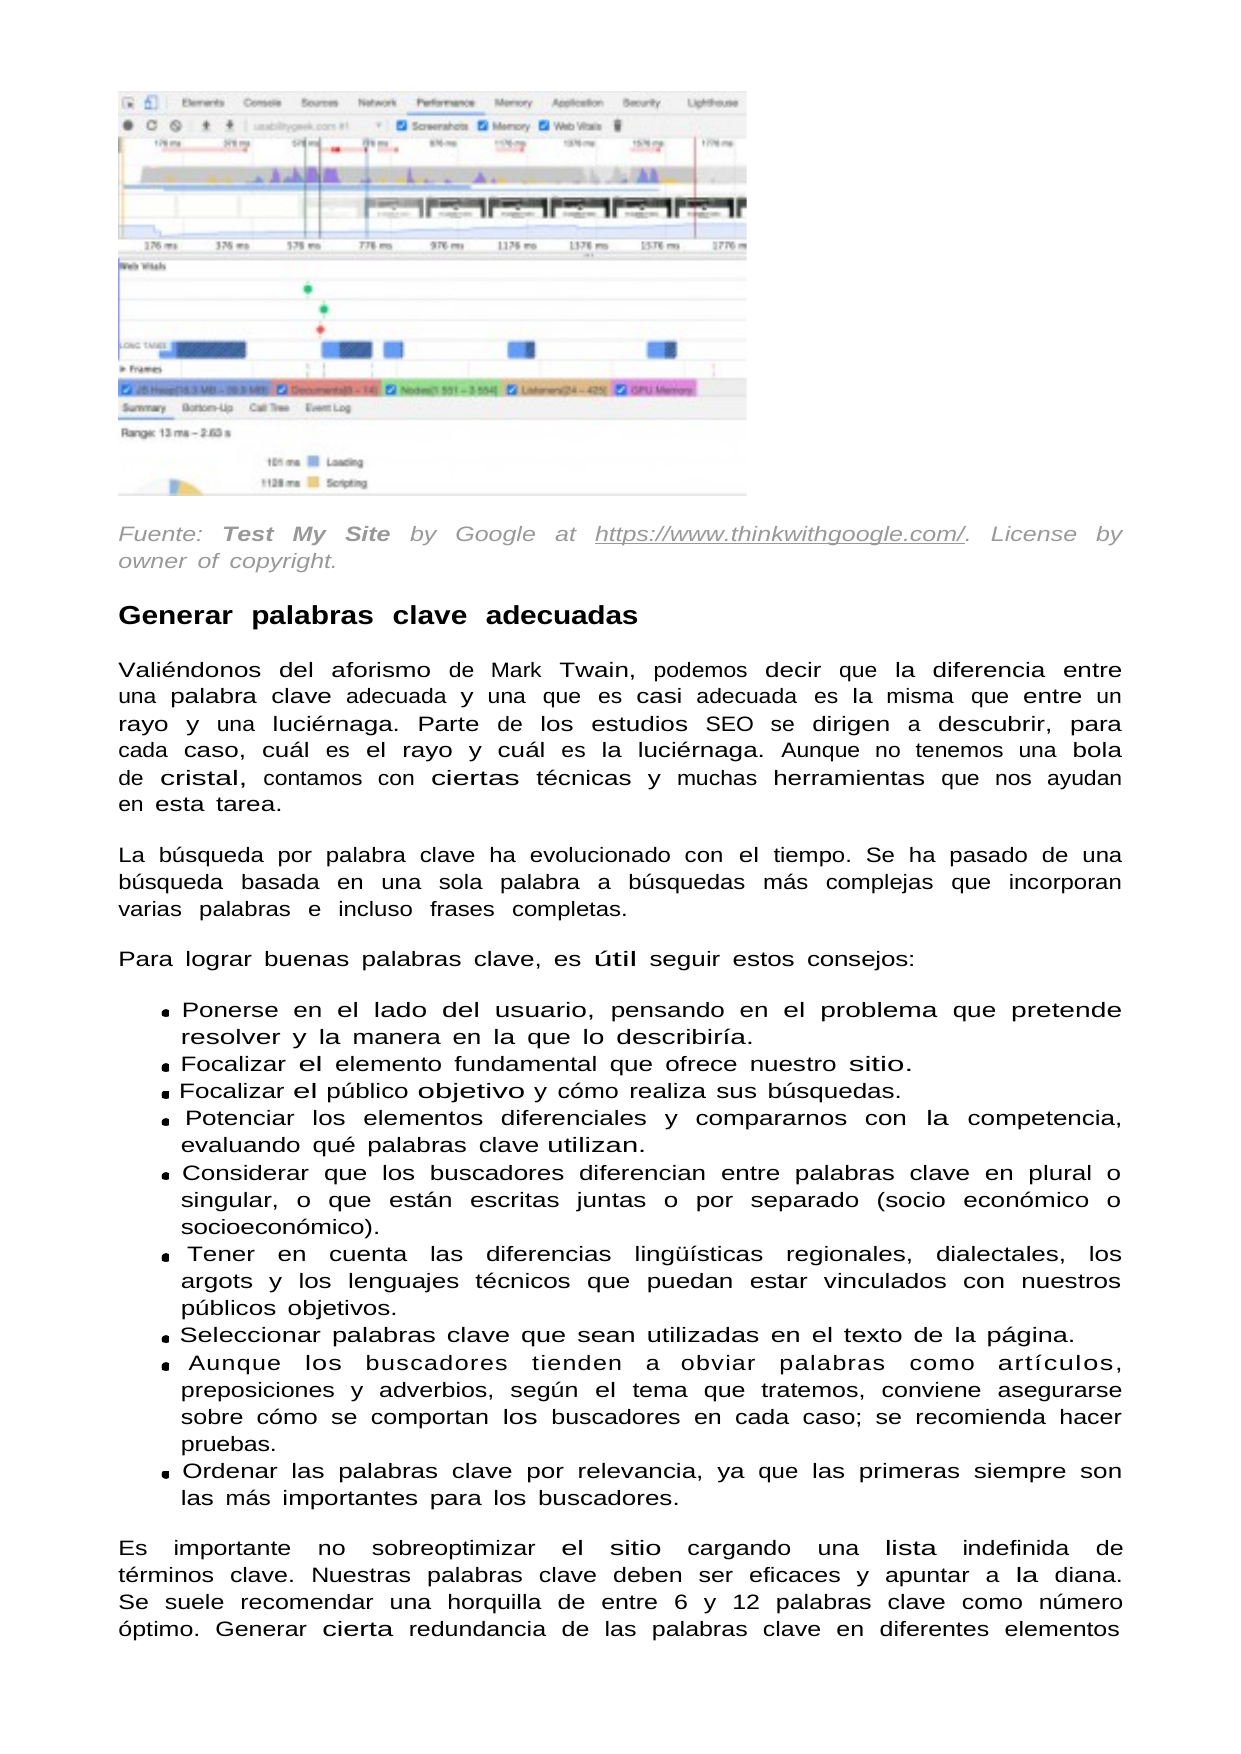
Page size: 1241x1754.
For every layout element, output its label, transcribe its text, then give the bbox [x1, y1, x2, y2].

text Valiéndonos del aforismo de Mark Twain, podemos decir que la diferencia entre una palabra clave adecuada y una que es casi adecuada es la misma que entre un rayo y una luciérnaga. Parte de los estudios SEO se dirigen a descubrir, para cada caso, cuál es el rayo y cuál es la luciérnaga. Aunque no tenemos una bola de cristal, contamos con ciertas técnicas y muchas herramientas que nos ayudan en esta tarea. [118, 657, 1123, 816]
picture [161, 1091, 169, 1099]
picture [161, 1471, 169, 1479]
text La búsqueda por palabra clave ha evolucionado con el tiempo. Se ha pasado de una búsqueda basada en una sola palabra a búsquedas más complejas que incorporan varias palabras e incluso frases completas. [118, 843, 1123, 921]
text Potenciar los elementos diferenciales y compararnos con la competencia, evaluando qué palabras clave utilizan. [162, 1106, 1122, 1157]
picture [161, 1063, 169, 1072]
subtitle Generar palabras clave adecuadas [118, 600, 1138, 630]
text Es importante no sobreoptimizar el sitio cargando una lista indefinida de términos clave. Nuestras palabras clave deben ser eficaces y apuntar a la diana. Se suele recomendar una horquilla de entre 6 y 12 palabras clave como número óptimo. Generar cierta redundancia de las palabras clave en diferentes elementos [118, 1536, 1123, 1641]
picture [161, 1335, 169, 1343]
text Para lograr buenas palabras clave, es útil seguir estos consejos: [118, 947, 1138, 971]
text Focalizar el elemento fundamental que ofrece nuestro sitio. Focalizar el público objetivo y cómo realiza sus búsquedas. [162, 1052, 913, 1103]
picture [161, 1009, 169, 1017]
text Ordenar las palabras clave por relevancia, ya que las primeras siempre son las más importantes para los buscadores. [162, 1459, 1122, 1510]
text Considerar que los buscadores diferencian entre palabras clave en plural o singular, o que están escritas juntas o por separado (socio económico o socioeconómico). [162, 1160, 1122, 1238]
text Tener en cuenta las diferencias lingüísticas regionales, dialectales, los argots y los lenguajes técnicos que puedan estar vinculados con nuestros públicos objetivos. [162, 1242, 1123, 1320]
text Ponerse en el lado del usuario, pensando en el problema que pretende resolver y la manera en la que lo describiría. [162, 997, 1122, 1048]
text Seleccionar palabras clave que sean utilizadas en el texto de la página. [162, 1323, 1138, 1347]
picture [161, 1253, 169, 1262]
picture [161, 1172, 169, 1180]
text Fuente: Test My Site by Google at https://www.thinkwithgoogle.com/. License by owner of copyright. [118, 522, 1123, 572]
picture [118, 91, 747, 496]
picture [161, 1362, 169, 1371]
text Aunque los buscadores tienden a obviar palabras como artículos, preposiciones y adverbios, según el tema que tratemos, conviene asegurarse sobre cómo se comportan los buscadores en cada caso; se recomienda hacer pruebas. [162, 1351, 1123, 1456]
picture [161, 1118, 169, 1126]
